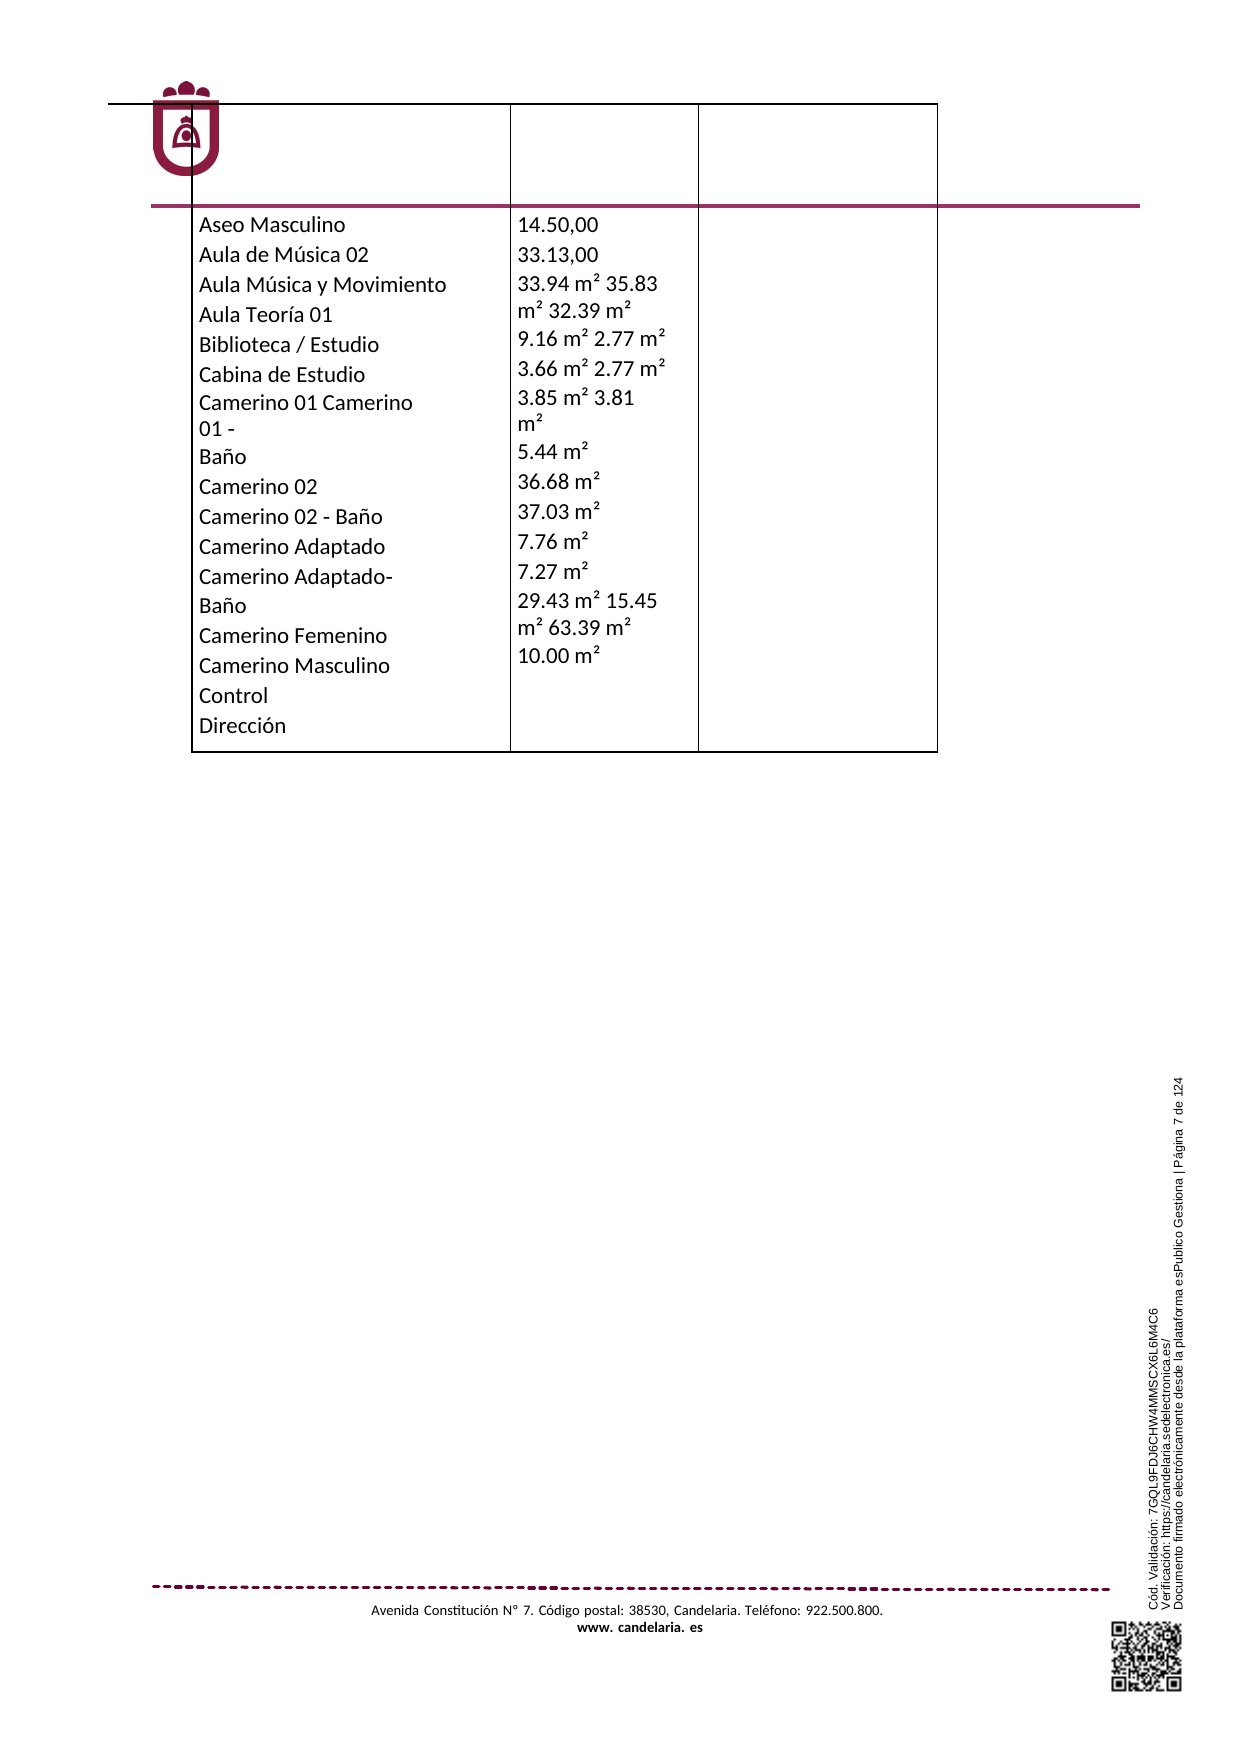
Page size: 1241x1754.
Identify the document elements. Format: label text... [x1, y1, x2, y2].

table_cell [699, 105, 937, 204]
table_cell [108, 105, 191, 751]
table_cell 14.50,00 33.13,00 33.94 m² 35.83 m² 32.39 m² 9.16 m² 2.77 m² 3.66 m² 2.77 m² 3.85 m² 3.81 m² 5.44 m² 36.68 m² 37.03 m² 7.76 m² 7.27 m² 29.43 m² 15.45 m² 63.39 m² 10.00 m² [511, 208, 698, 751]
table_cell [193, 105, 510, 204]
table_cell [511, 105, 698, 204]
table_cell [699, 208, 937, 751]
table_cell Aseo Masculino Aula de Música 02 Aula Música y Movimiento Aula Teoría 01 Biblioteca / Estudio Cabina de Estudio Camerino 01 Camerino 01 ‐ Baño Camerino 02 Camerino 02 ‐ Baño Camerino Adaptado Camerino Adaptado‐ Baño Camerino Femenino Camerino Masculino Control Dirección [193, 208, 510, 751]
